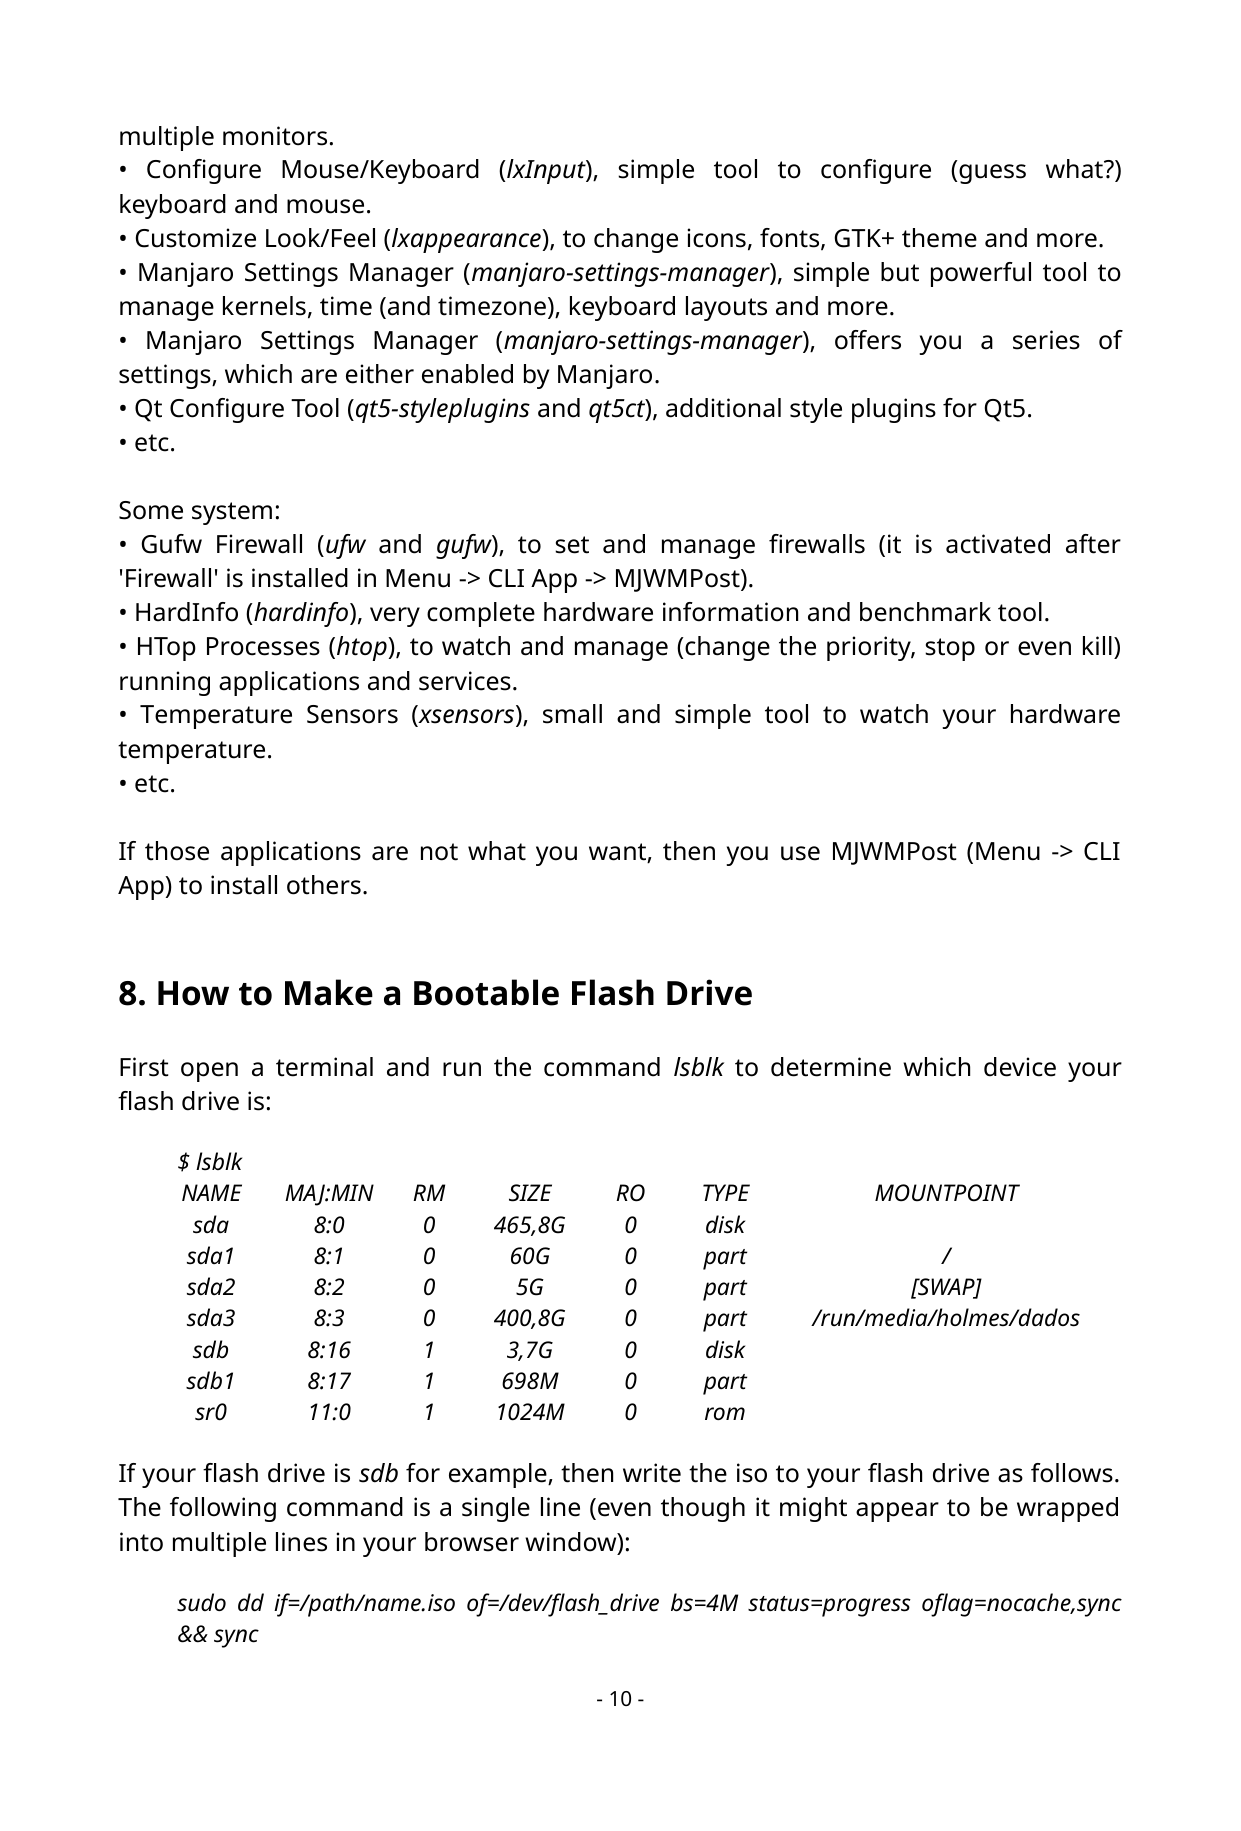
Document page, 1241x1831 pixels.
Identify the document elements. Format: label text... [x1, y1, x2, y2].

table_cell 8:1 [264, 1240, 394, 1271]
text sudo dd if=/path/name.iso of=/dev/flash_drive bs=4M status=progress oflag=nocache,sync && sync [177, 1587, 1122, 1649]
table_cell sda [158, 1209, 264, 1240]
table_cell disk [666, 1209, 784, 1240]
table_cell 0 [595, 1396, 666, 1427]
table_cell 8:16 [264, 1334, 394, 1365]
text • HTop Processes (htop), to watch and manage (change the priority, stop or even kill) running applications and services. [118, 629, 1122, 697]
table_cell 0 [394, 1240, 464, 1271]
text • Customize Look/Feel (lxappearance), to change icons, fonts, GTK+ theme and more. [118, 220, 1122, 254]
table_header RM [394, 1177, 464, 1208]
text • Temperature Sensors (xsensors), small and simple tool to watch your hardware temperature. [118, 697, 1122, 765]
text • Manjaro Settings Manager (manjaro-settings-manager), simple but powerful tool to manage kernels, time (and timezone), keyboard layouts and more. [118, 254, 1122, 322]
text multiple monitors. [118, 118, 1122, 152]
table_cell /run/media/holmes/dados [784, 1302, 1108, 1333]
text • Manjaro Settings Manager (manjaro-settings-manager), offers you a series of settings, which are either enabled by Manjaro. [118, 322, 1122, 391]
text • Gufw Firewall (ufw and gufw), to set and manage firewalls (it is activated after 'Firewall' is installed in Menu -> CLI App -> MJWMPost). [118, 527, 1122, 595]
table_cell sdb1 [158, 1365, 264, 1396]
subtitle 8. How to Make a Bootable Flash Drive [118, 970, 1122, 1015]
text Some system: [118, 493, 1122, 527]
table_cell [SWAP] [784, 1271, 1108, 1302]
table_cell sdb [158, 1334, 264, 1365]
table_cell 0 [394, 1209, 464, 1240]
text $ lsblk [177, 1146, 1122, 1177]
table_cell 1024M [464, 1396, 595, 1427]
table_cell 60G [464, 1240, 595, 1271]
table_header MOUNTPOINT [784, 1177, 1108, 1208]
table_header NAME [158, 1177, 264, 1208]
table_cell 400,8G [464, 1302, 595, 1333]
table_cell sda2 [158, 1271, 264, 1302]
table_cell sda3 [158, 1302, 264, 1333]
text First open a terminal and run the command lsblk to determine which device your flash drive is: [118, 1049, 1122, 1117]
table_cell 0 [595, 1365, 666, 1396]
table_cell 0 [595, 1334, 666, 1365]
table_cell [784, 1365, 1108, 1396]
table_cell 0 [394, 1271, 464, 1302]
table_header RO [595, 1177, 666, 1208]
table_cell 0 [394, 1302, 464, 1333]
table_cell / [784, 1240, 1108, 1271]
table_cell 1 [394, 1334, 464, 1365]
text • Qt Configure Tool (qt5-styleplugins and qt5ct), additional style plugins for Qt5. [118, 391, 1122, 425]
text If your flash drive is sdb for example, then write the iso to your flash drive as follows. The following command is a single line (even though it might appear to be wrapped into multiple lines in your browser window): [118, 1456, 1122, 1558]
table_cell sda1 [158, 1240, 264, 1271]
table_cell [784, 1396, 1108, 1427]
table_cell part [666, 1271, 784, 1302]
text • Configure Mouse/Keyboard (lxInput), simple tool to configure (guess what?) keyboard and mouse. [118, 152, 1122, 220]
table_cell sr0 [158, 1396, 264, 1427]
table_cell 3,7G [464, 1334, 595, 1365]
table_cell 0 [595, 1240, 666, 1271]
table_header TYPE [666, 1177, 784, 1208]
table_cell 5G [464, 1271, 595, 1302]
table_cell 698M [464, 1365, 595, 1396]
table_cell part [666, 1302, 784, 1333]
table_cell 1 [394, 1365, 464, 1396]
table_cell 0 [595, 1209, 666, 1240]
text • HardInfo (hardinfo), very complete hardware information and benchmark tool. [118, 595, 1122, 629]
table_cell part [666, 1240, 784, 1271]
table_cell [784, 1209, 1108, 1240]
text • etc. [118, 765, 1122, 799]
table_cell 1 [394, 1396, 464, 1427]
table_cell 8:2 [264, 1271, 394, 1302]
table_cell 465,8G [464, 1209, 595, 1240]
table_cell 0 [595, 1302, 666, 1333]
text If those applications are not what you want, then you use MJWMPost (Menu -> CLI App) to install others. [118, 833, 1122, 902]
table_cell [784, 1334, 1108, 1365]
table_cell rom [666, 1396, 784, 1427]
text • etc. [118, 425, 1122, 459]
table_cell disk [666, 1334, 784, 1365]
table_cell 8:3 [264, 1302, 394, 1333]
table_cell 8:17 [264, 1365, 394, 1396]
table_cell 0 [595, 1271, 666, 1302]
table_cell 8:0 [264, 1209, 394, 1240]
table_cell 11:0 [264, 1396, 394, 1427]
table_cell part [666, 1365, 784, 1396]
table_header SIZE [464, 1177, 595, 1208]
table_header MAJ:MIN [264, 1177, 394, 1208]
